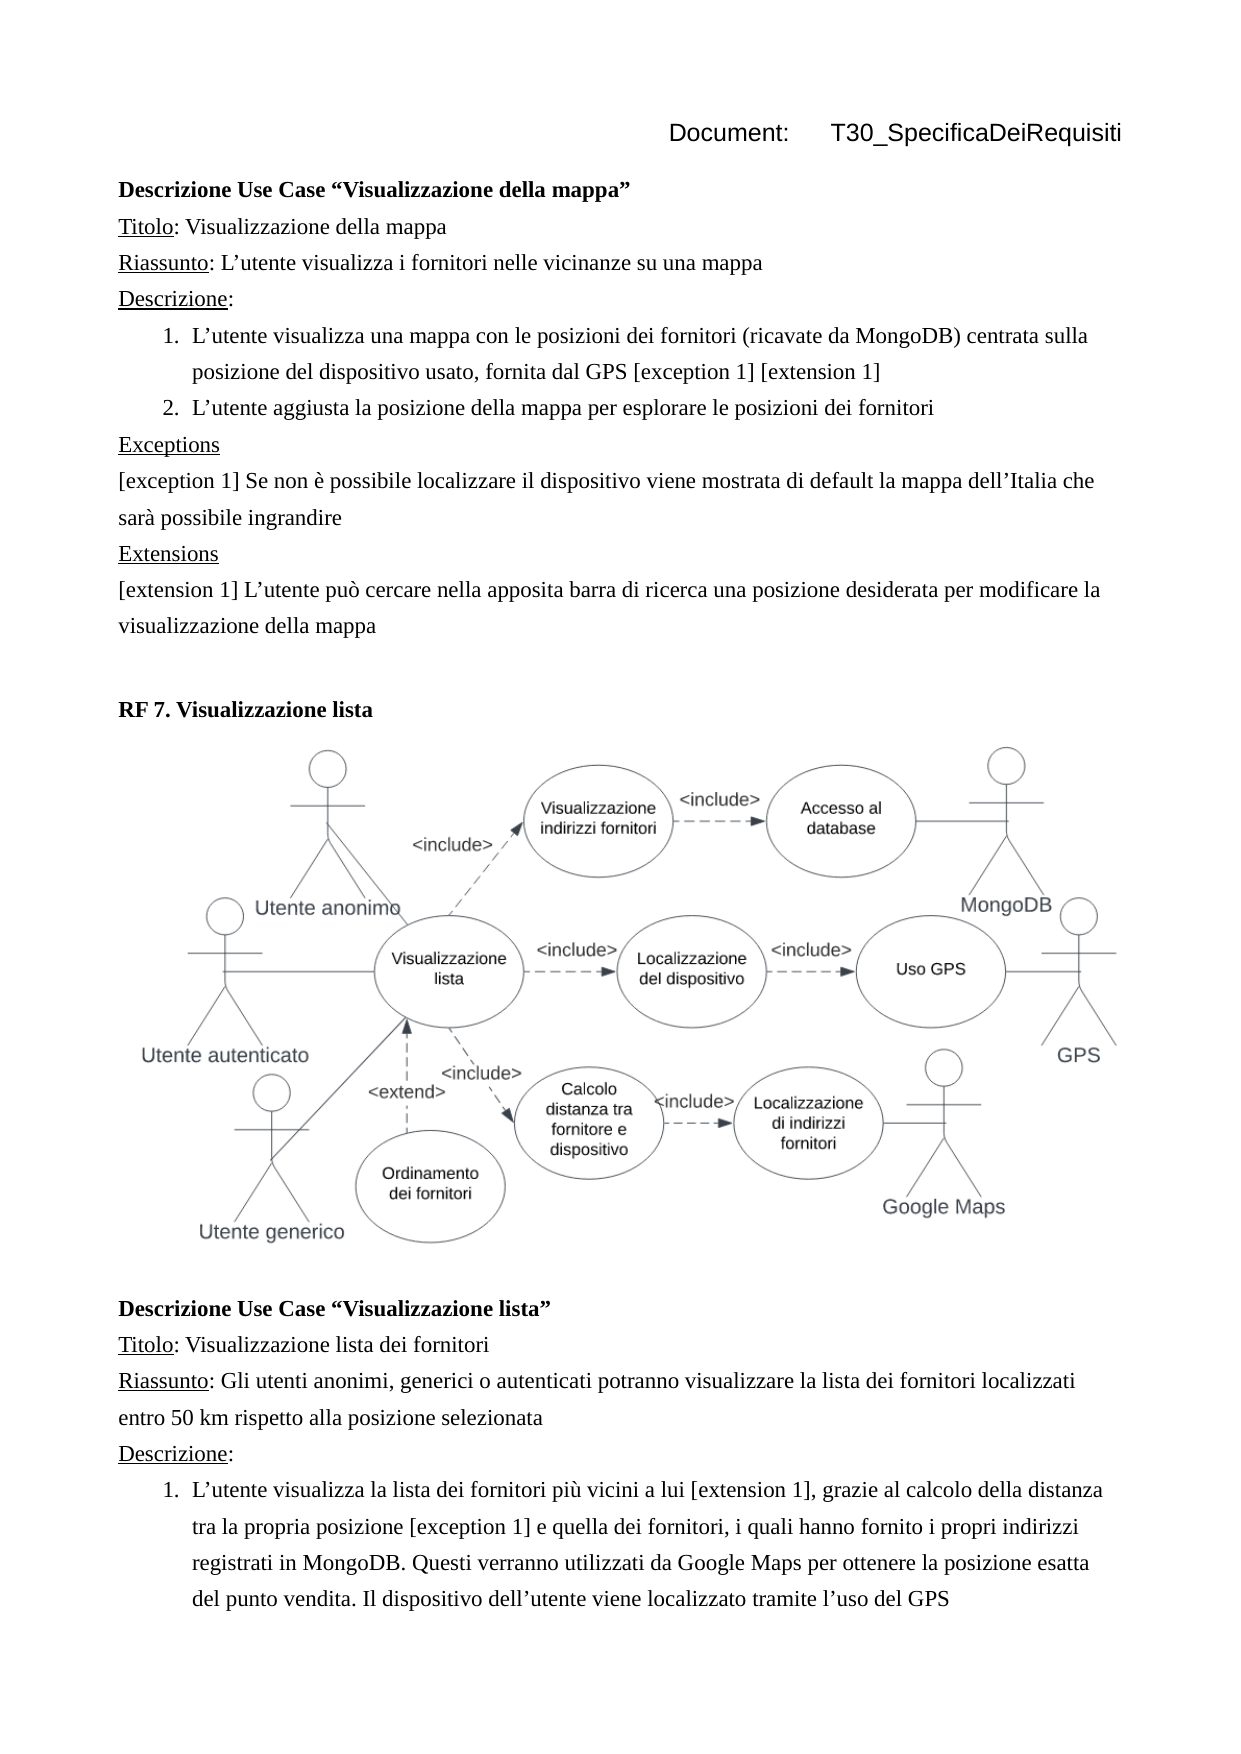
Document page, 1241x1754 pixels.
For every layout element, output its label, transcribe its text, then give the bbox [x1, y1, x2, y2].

text RF 7. Visualizzazione lista [118, 697, 1122, 723]
list L’utente visualizza la lista dei fornitori più vicini a lui [extension 1], grazie al calcolo della distanza tra la propria posizione [exception 1] e quella dei fornitori, i quali hanno fornito i propri indirizzi registrati in MongoDB. Questi verranno utilizzati da Google Maps per ottenere la posizione esatta del punto vendita. Il dispositivo dell’utente viene localizzato tramite l’uso del GPS [162, 1476, 1122, 1612]
text [extension 1] L’utente può cercare nella apposita barra di ricerca una posizione desiderata per modificare la visualizzazione della mappa [118, 576, 1122, 639]
list L’utente visualizza una mappa con le posizioni dei fornitori (ricavate da MongoDB) centrata sulla posizione del dispositivo usato, fornita dal GPS [exception 1] [extension 1] [162, 322, 1122, 384]
text Extensions [118, 540, 1122, 566]
text Descrizione Use Case “Visualizzazione della mappa” [118, 176, 1122, 203]
list L’utente aggiusta la posizione della mappa per esplorare le posizioni dei fornitori [162, 394, 1122, 421]
text Titolo: Visualizzazione lista dei fornitori [118, 1331, 1122, 1357]
text Riassunto: L’utente visualizza i fornitori nelle vicinanze su una mappa [118, 249, 1122, 275]
text [exception 1] Se non è possibile localizzare il dispositivo viene mostrata di default la mappa dell’Italia che sarà possibile ingrandire [118, 467, 1122, 530]
text Titolo: Visualizzazione della mappa [118, 213, 1122, 239]
picture [118, 732, 1147, 1285]
text Exceptions [118, 431, 1122, 457]
text Descrizione: [118, 285, 1122, 312]
text Descrizione: [118, 1440, 1122, 1466]
text Descrizione Use Case “Visualizzazione lista” [118, 1294, 1122, 1321]
text Riassunto: Gli utenti anonimi, generici o autenticati potranno visualizzare la lista dei fornitori localizzati entro 50 km rispetto alla posizione selezionata [118, 1367, 1122, 1430]
